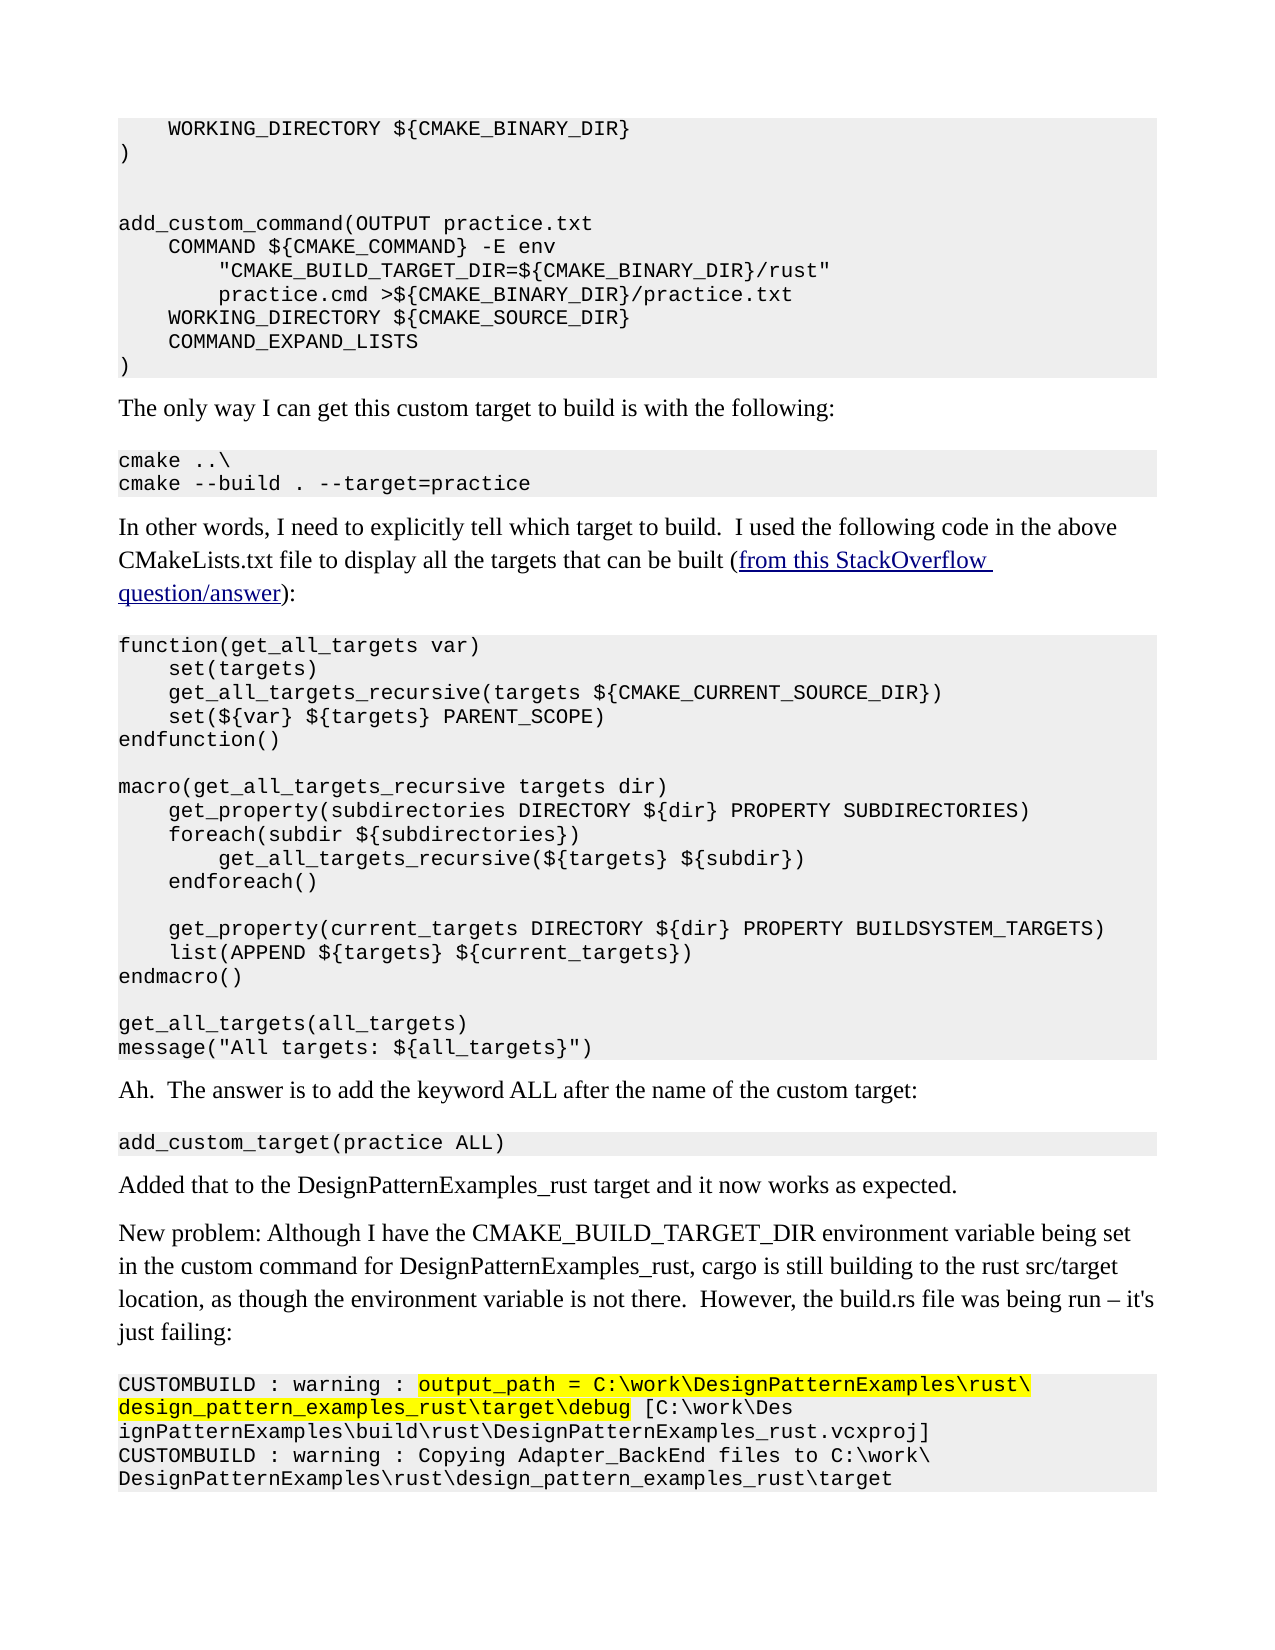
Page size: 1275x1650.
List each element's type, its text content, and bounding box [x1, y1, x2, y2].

text practice.cmd >${CMAKE_BINARY_DIR}/practice.txt [118, 284, 1157, 307]
text CUSTOMBUILD : warning : output_path = C:\work\DesignPatternExamples\rust\design_pattern_examples_rust\target\debug [C:\work\Des [118, 1374, 1157, 1421]
text endmacro() [118, 966, 1157, 989]
text get_property(current_targets DIRECTORY ${dir} PROPERTY BUILDSYSTEM_TARGETS) [118, 918, 1157, 942]
text WORKING_DIRECTORY ${CMAKE_SOURCE_DIR} [118, 307, 1157, 331]
text message("All targets: ${all_targets}") [118, 1037, 1157, 1060]
text Added that to the DesignPatternExamples_rust target and it now works as expected. [118, 1171, 1157, 1199]
text COMMAND ${CMAKE_COMMAND} -E env [118, 236, 1157, 260]
text CUSTOMBUILD : warning : Copying Adapter_BackEnd files to C:\work\DesignPatternExamples\rust\design_pattern_examples_rust\target [118, 1445, 1157, 1492]
text get_property(subdirectories DIRECTORY ${dir} PROPERTY SUBDIRECTORIES) [118, 800, 1157, 824]
text endfunction() [118, 729, 1157, 753]
text "CMAKE_BUILD_TARGET_DIR=${CMAKE_BINARY_DIR}/rust" [118, 260, 1157, 284]
text add_custom_command(OUTPUT practice.txt [118, 213, 1157, 236]
text The only way I can get this custom target to build is with the following: [118, 393, 1157, 422]
text WORKING_DIRECTORY ${CMAKE_BINARY_DIR} [118, 118, 1157, 142]
text New problem: Although I have the CMAKE_BUILD_TARGET_DIR environment variable being set in the custom command for DesignPatternExamples_rust, cargo is still building to the rust src/target location, as though the environment variable is not there. However, the build.rs file was being run – it's just failing: [118, 1218, 1157, 1346]
text COMMAND_EXPAND_LISTS [118, 331, 1157, 354]
text In other words, I need to explicitly tell which target to build. I used the following code in the above CMakeLists.txt file to display all the targets that can be built (from this StackOverflow question/answer): [118, 512, 1157, 607]
text ignPatternExamples\build\rust\DesignPatternExamples_rust.vcxproj] [118, 1421, 1157, 1445]
text Ah. The answer is to add the keyword ALL after the name of the custom target: [118, 1075, 1157, 1104]
text list(APPEND ${targets} ${current_targets}) [118, 942, 1157, 966]
text add_custom_target(practice ALL) [118, 1132, 1157, 1156]
text set(${var} ${targets} PARENT_SCOPE) [118, 706, 1157, 729]
text cmake --build . --target=practice [118, 473, 1157, 497]
text get_all_targets_recursive(targets ${CMAKE_CURRENT_SOURCE_DIR}) [118, 682, 1157, 706]
text foreach(subdir ${subdirectories}) [118, 824, 1157, 847]
text macro(get_all_targets_recursive targets dir) [118, 777, 1157, 800]
text get_all_targets(all_targets) [118, 1013, 1157, 1037]
text function(get_all_targets var) [118, 635, 1157, 658]
text ) [118, 142, 1157, 165]
text set(targets) [118, 658, 1157, 682]
text cmake ..\ [118, 450, 1157, 473]
text get_all_targets_recursive(${targets} ${subdir}) [118, 847, 1157, 871]
text ) [118, 354, 1157, 378]
text endforeach() [118, 871, 1157, 895]
